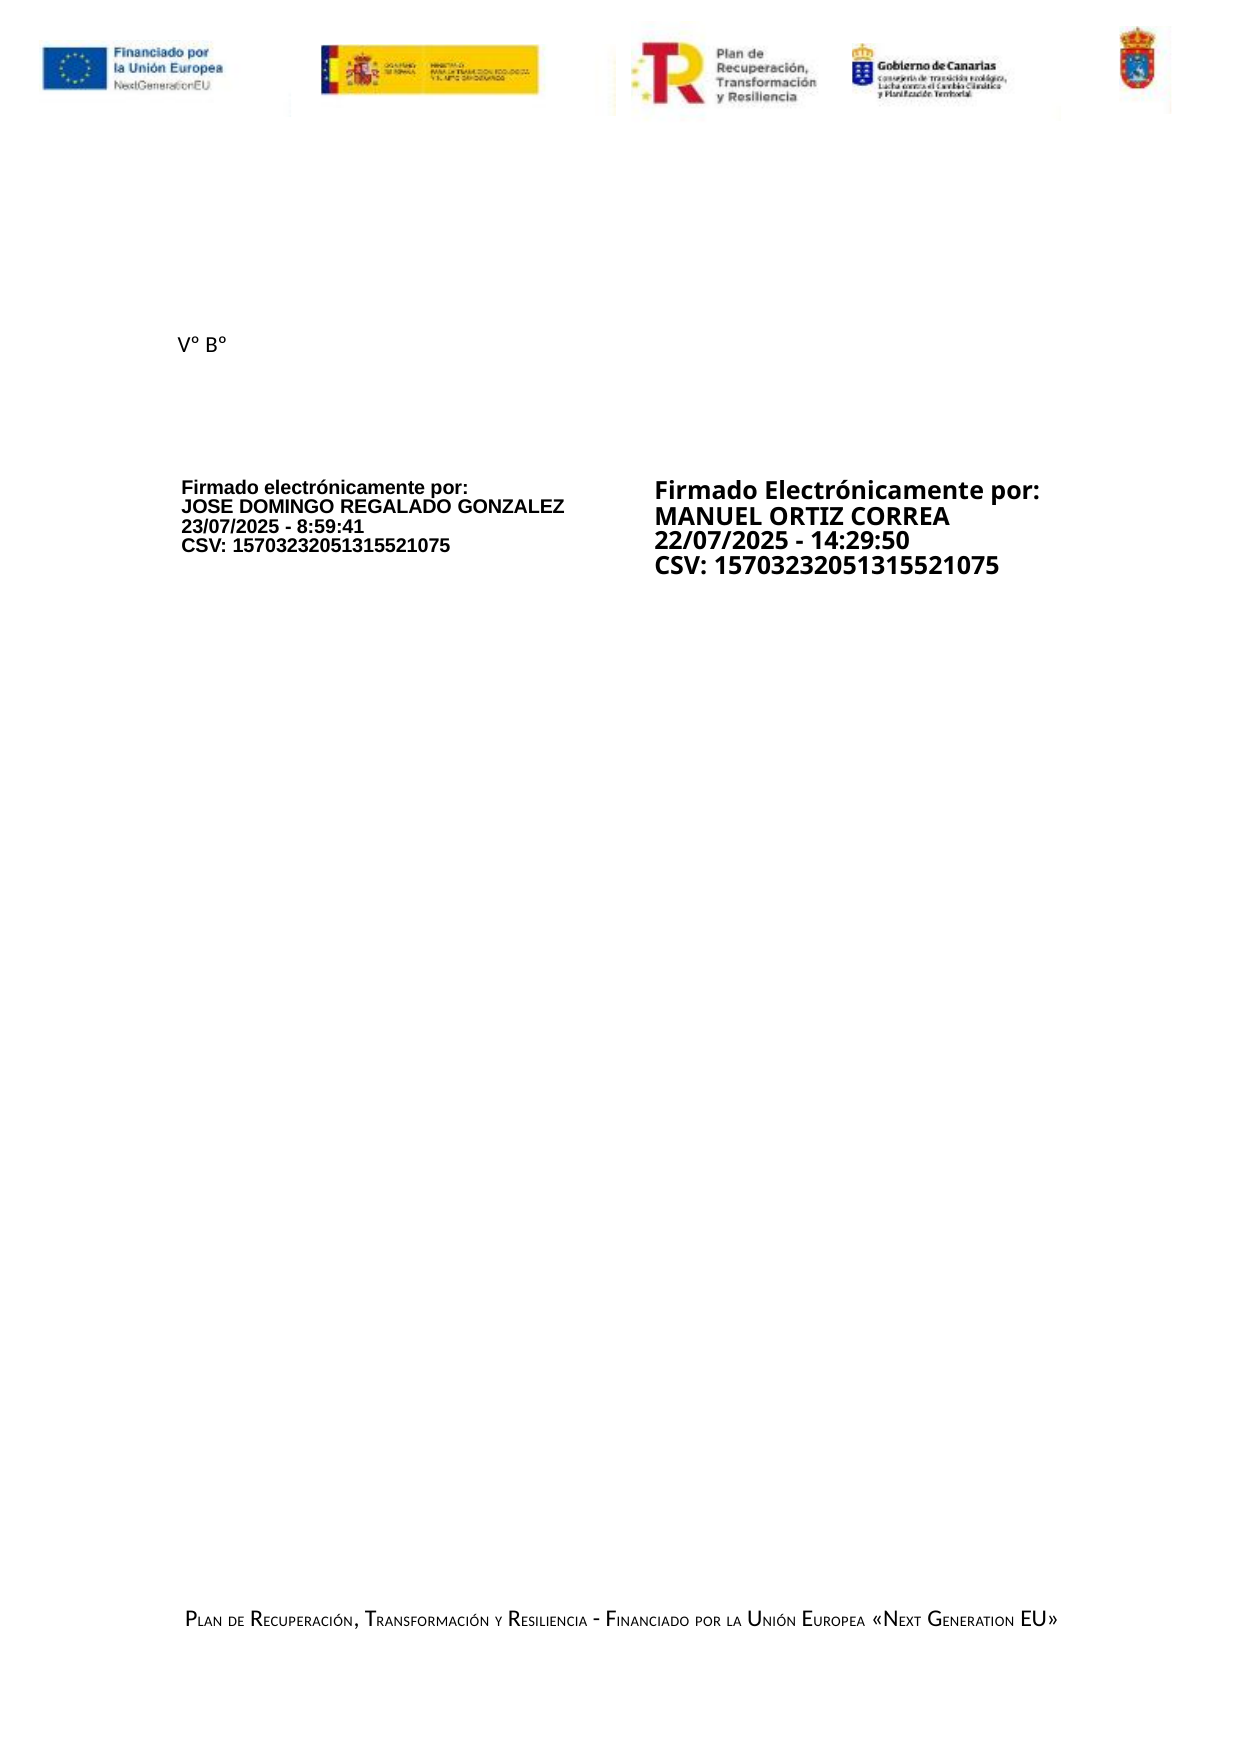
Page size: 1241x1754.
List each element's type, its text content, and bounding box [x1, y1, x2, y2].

text Firmado electrónicamente por: [181, 477, 493, 496]
text CSV: 15703232051315521075 [181, 535, 476, 557]
text PLAN DE RECUPERACIÓN, TRANSFORMACIÓN Y RESILIENCIA - FINANCIADO POR LA UNIÓN EUROPEA «NEXT GENERATION EU» [185, 1604, 1083, 1632]
text 2 [181, 516, 192, 535]
text MANUEL ORTIZ CORREA [654, 505, 1048, 530]
text 2/07/2025 - 14:29:50 [668, 527, 926, 552]
text JOSE DOMINGO REGALADO GONZALEZ [181, 496, 589, 518]
text 3/07/2025 - 8:59:41 [192, 516, 389, 535]
text Firmado Electrónicamente por: [654, 477, 1048, 505]
text 2 [654, 527, 668, 552]
text CSV: 15703232051315521075 [654, 552, 1024, 580]
text Vº Bº [177, 330, 252, 358]
